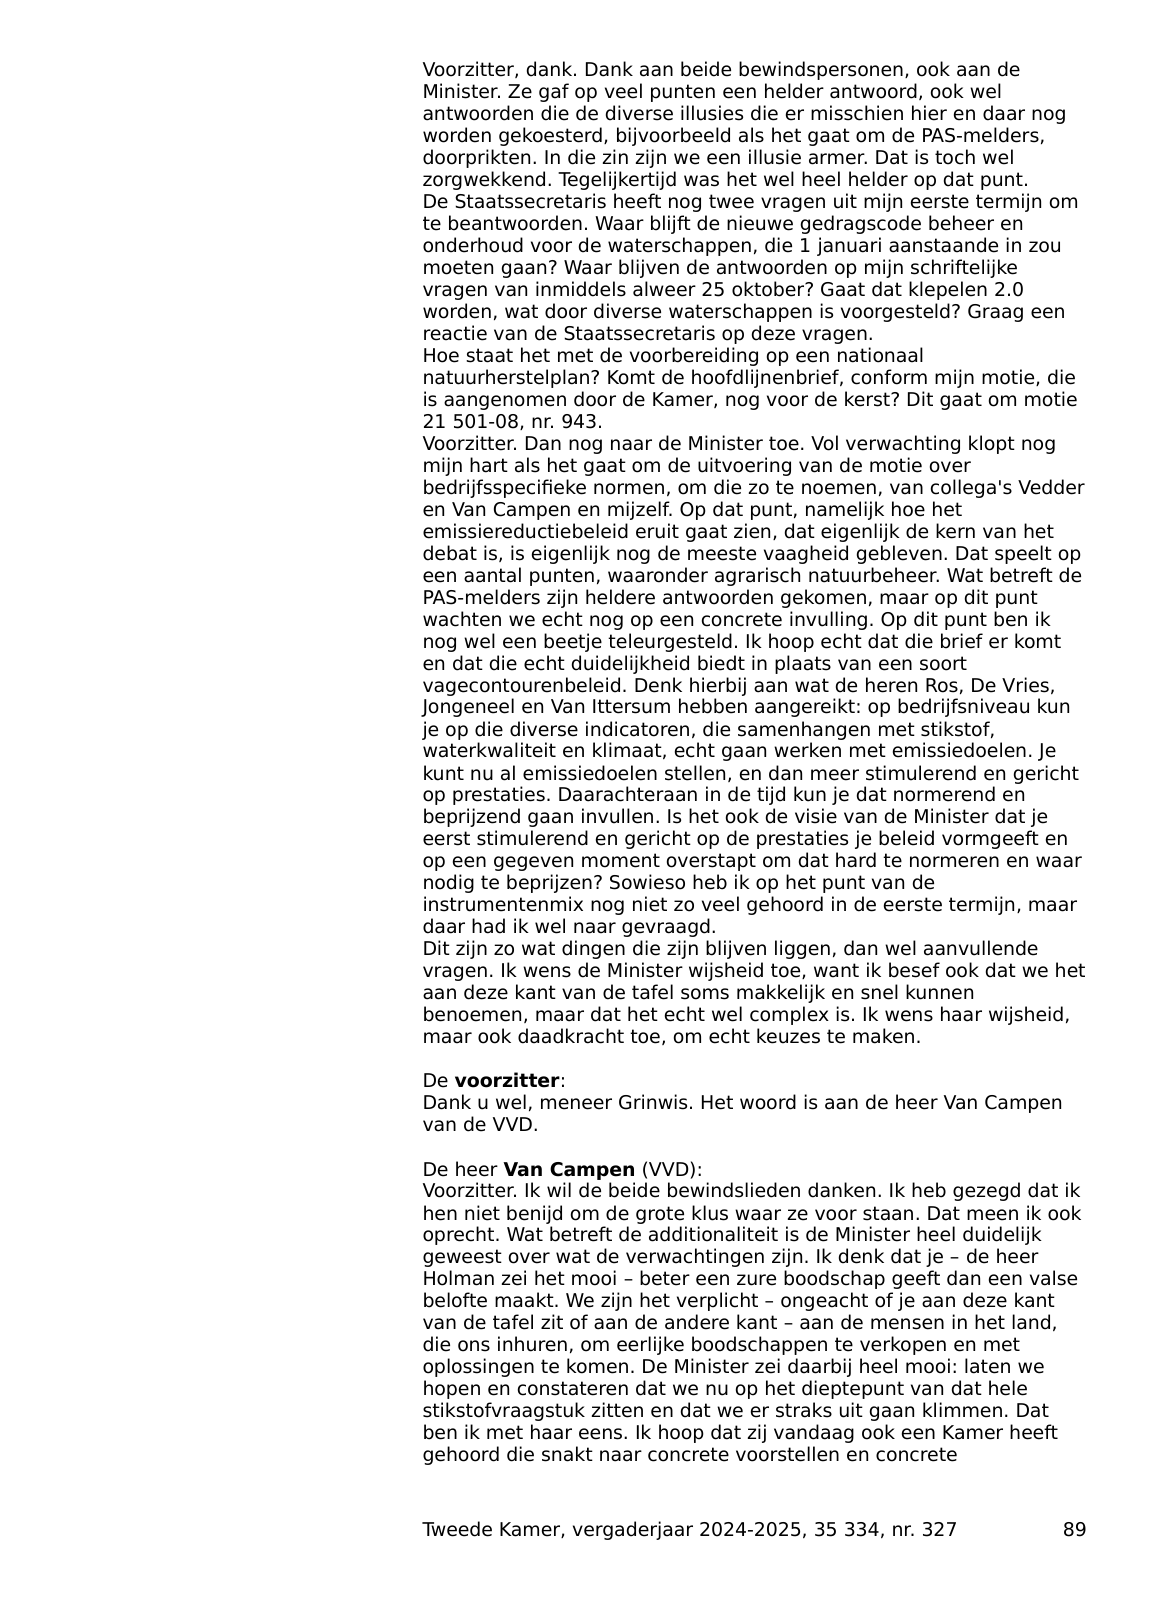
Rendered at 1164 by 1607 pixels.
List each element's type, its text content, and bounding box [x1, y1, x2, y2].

text Voorzitter, dank. Dank aan beide bewindspersonen, ook aan de Minister. Ze gaf op veel punten een helder antwoord, ook wel antwoorden die de diverse illusies die er misschien hier en daar nog worden gekoesterd, bijvoorbeeld als het gaat om de PAS-melders, doorprikten. In die zin zijn we een illusie armer. Dat is toch wel zorgwekkend. Tegelijkertijd was het wel heel helder op dat punt. [422, 59, 1087, 191]
text De heer Van Campen (VVD): [422, 1158, 1087, 1180]
text Dank u wel, meneer Grinwis. Het woord is aan de heer Van Campen van de VVD. [422, 1092, 1087, 1136]
text Voorzitter. Ik wil de beide bewindslieden danken. Ik heb gezegd dat ik hen niet benijd om de grote klus waar ze voor staan. Dat meen ik ook oprecht. Wat betreft de additionaliteit is de Minister heel duidelijk geweest over wat de verwachtingen zijn. Ik denk dat je – de heer Holman zei het mooi – beter een zure boodschap geeft dan een valse belofte maakt. We zijn het verplicht – ongeacht of je aan deze kant van de tafel zit of aan de andere kant – aan de mensen in het land, die ons inhuren, om eerlijke boodschappen te verkopen en met oplossingen te komen. De Minister zei daarbij heel mooi: laten we hopen en constateren dat we nu op het dieptepunt van dat hele stikstofvraagstuk zitten en dat we er straks uit gaan klimmen. Dat ben ik met haar eens. Ik hoop dat zij vandaag ook een Kamer heeft gehoord die snakt naar concrete voorstellen en concrete [422, 1180, 1087, 1466]
text Voorzitter. Dan nog naar de Minister toe. Vol verwachting klopt nog mijn hart als het gaat om de uitvoering van de motie over bedrijfsspecifieke normen, om die zo te noemen, van collega's Vedder en Van Campen en mijzelf. Op dat punt, namelijk hoe het emissiereductiebeleid eruit gaat zien, dat eigenlijk de kern van het debat is, is eigenlijk nog de meeste vaagheid gebleven. Dat speelt op een aantal punten, waaronder agrarisch natuurbeheer. Wat betreft de PAS-melders zijn heldere antwoorden gekomen, maar op dit punt wachten we echt nog op een concrete invulling. Op dit punt ben ik nog wel een beetje teleurgesteld. Ik hoop echt dat die brief er komt en dat die echt duidelijkheid biedt in plaats van een soort vagecontourenbeleid. Denk hierbij aan wat de heren Ros, De Vries, Jongeneel en Van Ittersum hebben aangereikt: op bedrijfsniveau kun je op die diverse indicatoren, die samenhangen met stikstof, waterkwaliteit en klimaat, echt gaan werken met emissiedoelen. Je kunt nu al emissiedoelen stellen, en dan meer stimulerend en gericht op prestaties. Daarachteraan in de tijd kun je dat normerend en beprijzend gaan invullen. Is het ook de visie van de Minister dat je eerst stimulerend en gericht op de prestaties je beleid vormgeeft en op een gegeven moment overstapt om dat hard te normeren en waar nodig te beprijzen? Sowieso heb ik op het punt van de instrumentenmix nog niet zo veel gehoord in de eerste termijn, maar daar had ik wel naar gevraagd. [422, 433, 1087, 938]
text Hoe staat het met de voorbereiding op een nationaal natuurherstelplan? Komt de hoofdlijnenbrief, conform mijn motie, die is aangenomen door de Kamer, nog voor de kerst? Dit gaat om motie 21 501-08, nr. 943. [422, 345, 1087, 433]
text De voorzitter: [422, 1070, 1087, 1092]
text Dit zijn zo wat dingen die zijn blijven liggen, dan wel aanvullende vragen. Ik wens de Minister wijsheid toe, want ik besef ook dat we het aan deze kant van de tafel soms makkelijk en snel kunnen benoemen, maar dat het echt wel complex is. Ik wens haar wijsheid, maar ook daadkracht toe, om echt keuzes te maken. [422, 938, 1087, 1048]
text De Staatssecretaris heeft nog twee vragen uit mijn eerste termijn om te beantwoorden. Waar blijft de nieuwe gedragscode beheer en onderhoud voor de waterschappen, die 1 januari aanstaande in zou moeten gaan? Waar blijven de antwoorden op mijn schriftelijke vragen van inmiddels alweer 25 oktober? Gaat dat klepelen 2.0 worden, wat door diverse waterschappen is voorgesteld? Graag een reactie van de Staatssecretaris op deze vragen. [422, 191, 1087, 345]
